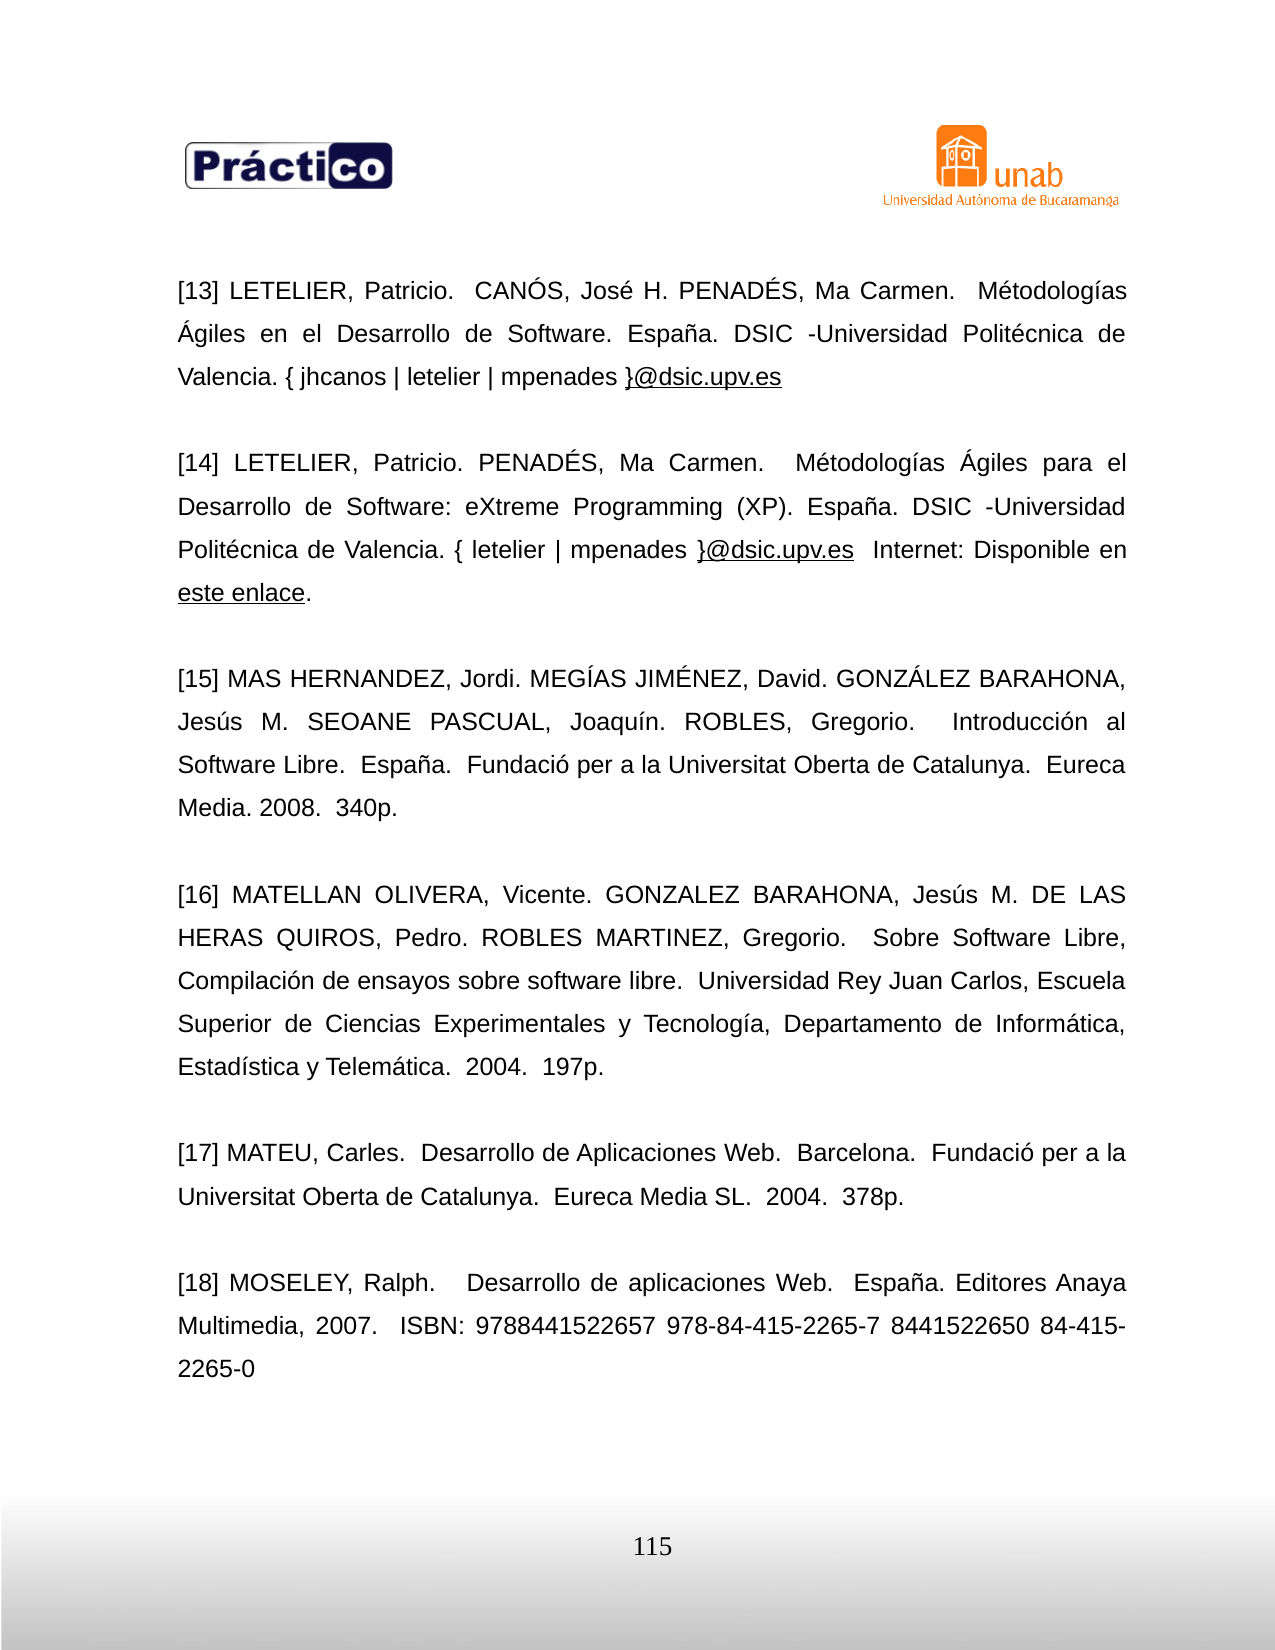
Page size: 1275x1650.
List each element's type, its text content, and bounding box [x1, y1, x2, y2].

picture [1, 1472, 1275, 1650]
text [17] MATEU, Carles. Desarrollo de Aplicaciones Web. Barcelona. Fundació per a la Universitat Oberta de Catalunya. Eureca Media SL. 2004. 378p. [177, 1138, 1127, 1210]
picture [182, 140, 395, 191]
text [18] MOSELEY, Ralph. Desarrollo de aplicaciones Web. España. Editores Anaya Multimedia, 2007. ISBN: 9788441522657 978-84-415-2265-7 8441522650 84-415-2265-0 [177, 1268, 1127, 1383]
text [14] LETELIER, Patricio. PENADÉS, Ma Carmen. Métodologías Ágiles para el Desarrollo de Software: eXtreme Programming (XP). España. DSIC -Universidad Politécnica de Valencia. { letelier | mpenades }@dsic.upv.es Internet: Disponible en este enlace. [177, 448, 1127, 607]
text [13] LETELIER, Patricio. CANÓS, José H. PENADÉS, Ma Carmen. Métodologías Ágiles en el Desarrollo de Software. España. DSIC -Universidad Politécnica de Valencia. { jhcanos | letelier | mpenades }@dsic.upv.es [177, 276, 1127, 391]
text [16] MATELLAN OLIVERA, Vicente. GONZALEZ BARAHONA, Jesús M. DE LAS HERAS QUIROS, Pedro. ROBLES MARTINEZ, Gregorio. Sobre Software Libre, Compilación de ensayos sobre software libre. Universidad Rey Juan Carlos, Escuela Superior de Ciencias Experimentales y Tecnología, Departamento de Informática, Estadística y Telemática. 2004. 197p. [177, 880, 1127, 1081]
picture [883, 125, 1119, 207]
text [15] MAS HERNANDEZ, Jordi. MEGÍAS JIMÉNEZ, David. GONZÁLEZ BARAHONA, Jesús M. SEOANE PASCUAL, Joaquín. ROBLES, Gregorio. Introducción al Software Libre. España. Fundació per a la Universitat Oberta de Catalunya. Eureca Media. 2008. 340p. [177, 664, 1127, 822]
